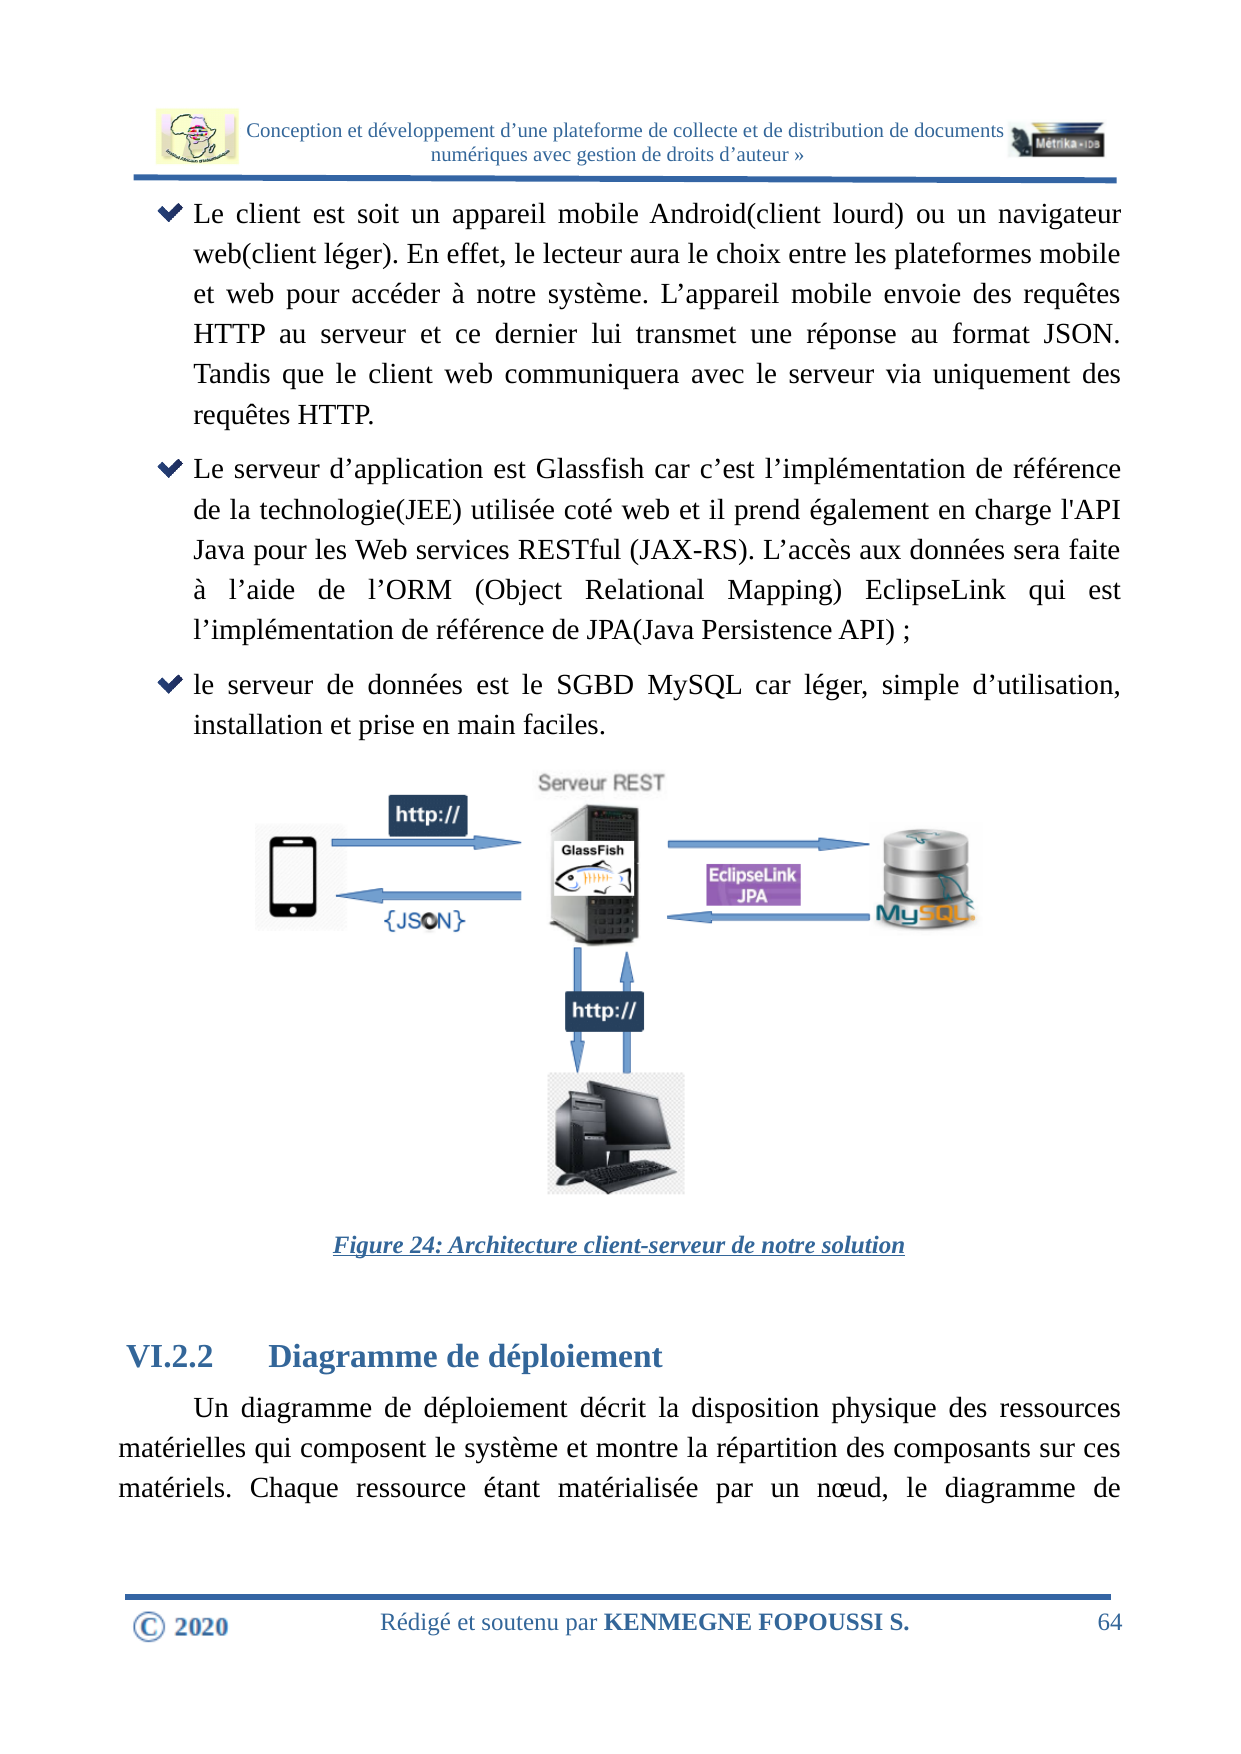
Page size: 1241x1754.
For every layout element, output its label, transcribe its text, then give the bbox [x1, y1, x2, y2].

picture [255, 762, 986, 1202]
picture [1003, 116, 1109, 160]
picture [154, 107, 241, 166]
list Le serveur d’application est Glassfish car c’est l’implémentation de référence de la technologie(JEE) utilisée coté web et il prend également en charge l'API Java pour les Web services RESTful (JAX-RS). L’accès aux données sera faite à l’aide de l’ORM (Object Relational Mapping) EclipseLink qui est l’implémentation de référence de JPA(Java Persistence API) ; [156, 452, 1122, 646]
picture [126, 1604, 231, 1647]
subtitle Diagramme de déploiement [118, 1337, 1122, 1375]
text Un diagramme de déploiement décrit la disposition physique des ressources matérielles qui composent le système et montre la répartition des composants sur ces matériels. Chaque ressource étant matérialisée par un nœud, le diagramme de [118, 1390, 1122, 1504]
list le serveur de données est le SGBD MySQL car léger, simple d’utilisation, installation et prise en main faciles. [156, 667, 1122, 741]
list Le client est soit un appareil mobile Android(client lourd) ou un navigateur web(client léger). En effet, le lecteur aura le choix entre les plateformes mobile et web pour accéder à notre système. L’appareil mobile envoie des requêtes HTTP au serveur et ce dernier lui transmet une réponse au format JSON. Tandis que le client web communiquera avec le serveur via uniquement des requêtes HTTP. [156, 196, 1122, 430]
text Figure 24: Architecture client-serveur de notre solution [255, 1202, 985, 1259]
